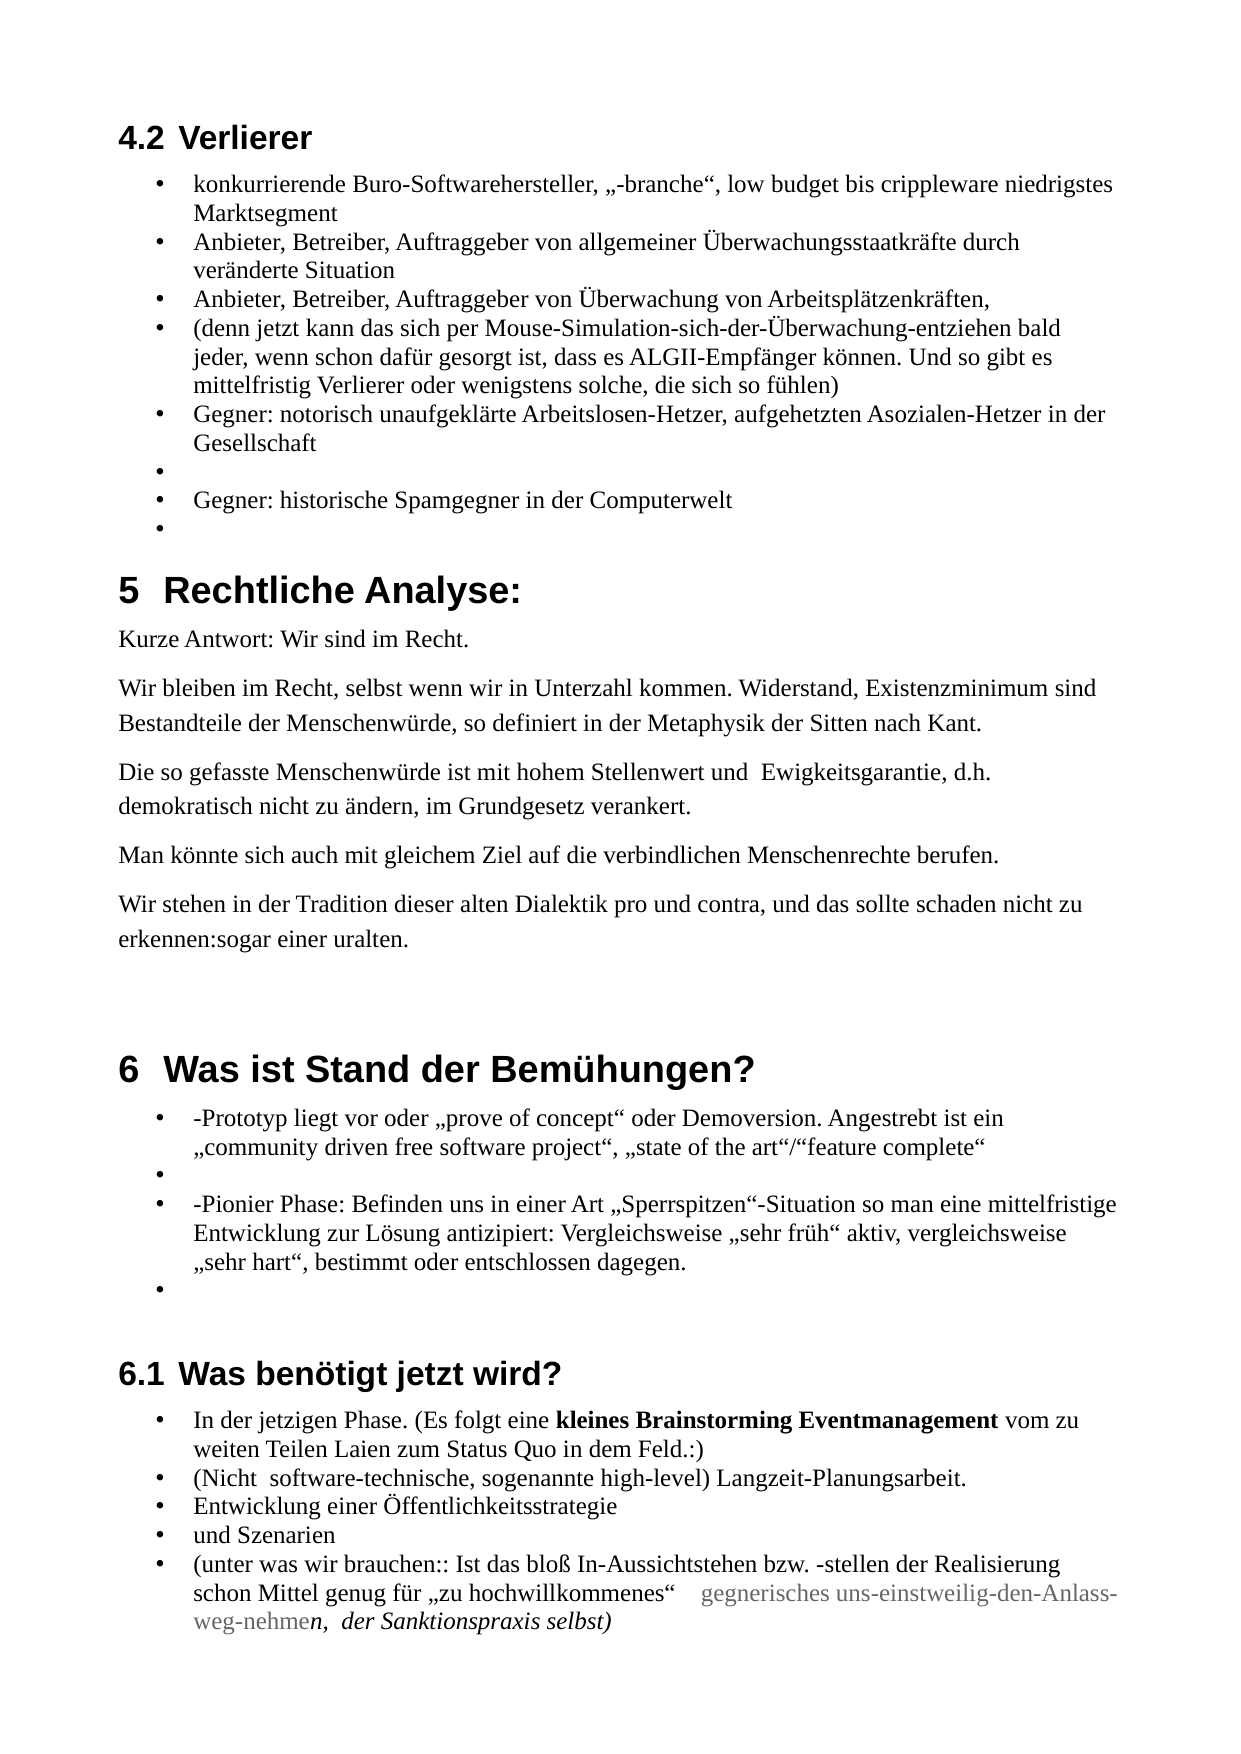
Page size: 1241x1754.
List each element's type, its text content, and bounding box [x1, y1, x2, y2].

subtitle Was ist Stand der Bemühungen? [118, 1047, 1122, 1091]
list Anbieter, Betreiber, Auftraggeber von allgemeiner Überwachungsstaatkräfte durch veränderte Situation [156, 227, 1122, 284]
list konkurrierende Buro-Softwarehersteller, „-branche“, low budget bis crippleware niedrigstes Marktsegment [156, 169, 1122, 227]
text Wir stehen in der Tradition dieser alten Dialektik pro und contra, und das sollte schaden nicht zu erkennen:sogar einer uralten. [118, 889, 1122, 953]
list und Szenarien [156, 1520, 1122, 1549]
text Die so gefasste Menschenwürde ist mit hohem Stellenwert und Ewigkeitsgarantie, d.h. demokratisch nicht zu ändern, im Grundgesetz verankert. [118, 757, 1122, 820]
list Anbieter, Betreiber, Auftraggeber von Überwachung von Arbeitsplätzenkräften, [156, 284, 1122, 313]
list In der jetzigen Phase. (Es folgt eine kleines Brainstorming Eventmanagement vom zu weiten Teilen Laien zum Status Quo in dem Feld.:) [156, 1405, 1122, 1463]
list (Nicht software-technische, sogenannte high-level) Langzeit-Planungsarbeit. [156, 1463, 1122, 1491]
text Wir bleiben im Recht, selbst wenn wir in Unterzahl kommen. Widerstand, Existenzminimum sind Bestandteile der Menschenwürde, so definiert in der Metaphysik der Sitten nach Kant. [118, 673, 1122, 736]
list -Prototyp liegt vor oder „prove of concept“ oder Demoversion. Angestrebt ist ein „community driven free software project“, „state of the art“/“feature complete“ [156, 1103, 1122, 1161]
subtitle Verlierer [118, 118, 1122, 157]
list (unter was wir brauchen:: Ist das bloß In-Aussichtstehen bzw. -stellen der Realisierung schon Mittel genug für „zu hochwillkommenes“ gegnerisches uns-einstweilig-den-Anlass-weg-nehmen, der Sanktionspraxis selbst) [156, 1549, 1122, 1635]
list Gegner: historische Spamgegner in der Computerwelt [156, 486, 1122, 514]
list Gegner: notorisch unaufgeklärte Arbeitslosen-Hetzer, aufgehetzten Asozialen-Hetzer in der Gesellschaft [156, 399, 1122, 457]
subtitle Was benötigt jetzt wird? [118, 1354, 1122, 1393]
text Man könnte sich auch mit gleichem Ziel auf die verbindlichen Menschenrechte berufen. [118, 840, 1122, 869]
subtitle Rechtliche Analyse: [118, 568, 1122, 612]
list -Pionier Phase: Befinden uns in einer Art „Sperrspitzen“-Situation so man eine mittelfristige Entwicklung zur Lösung antizipiert: Vergleichsweise „sehr früh“ aktiv, vergleichsweise „sehr hart“, bestimmt oder entschlossen dagegen. [156, 1189, 1122, 1276]
text Kurze Antwort: Wir sind im Recht. [118, 624, 1122, 653]
list Entwicklung einer Öffentlichkeitsstrategie [156, 1491, 1122, 1520]
list (denn jetzt kann das sich per Mouse-Simulation-sich-der-Überwachung-entziehen bald jeder, wenn schon dafür gesorgt ist, dass es ALGII-Empfänger können. Und so gibt es mittelfristig Verlierer oder wenigstens solche, die sich so fühlen) [156, 313, 1122, 399]
